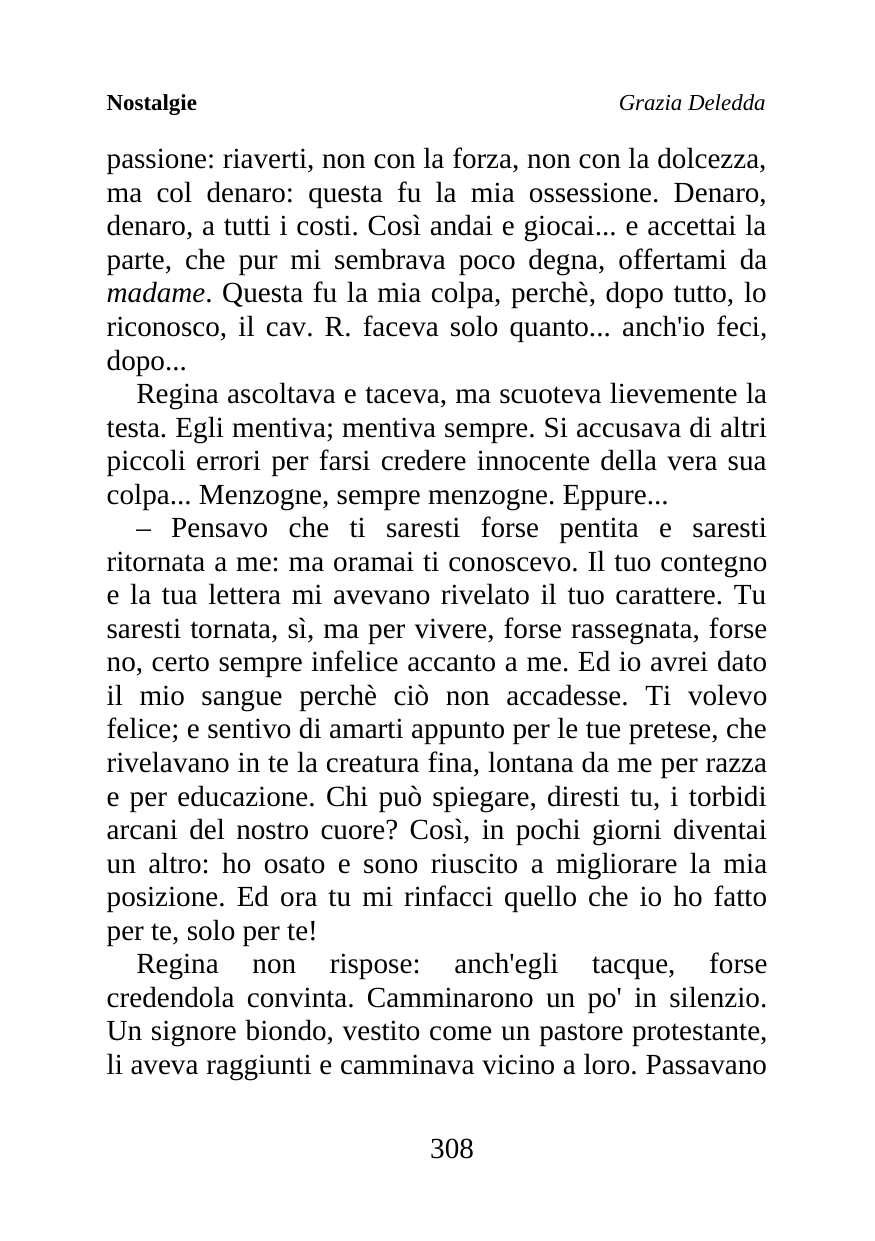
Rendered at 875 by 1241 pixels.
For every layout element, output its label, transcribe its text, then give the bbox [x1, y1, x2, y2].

text Regina ascoltava e taceva, ma scuoteva lievemente la testa. Egli mentiva; mentiva sempre. Si accusava di altri piccoli errori per farsi credere innocente della vera sua colpa... Menzogne, sempre menzogne. Eppure... [106, 376, 768, 510]
text – Pensavo che ti saresti forse pentita e saresti ritornata a me: ma oramai ti conoscevo. Il tuo contegno e la tua lettera mi avevano rivelato il tuo carattere. Tu saresti tornata, sì, ma per vivere, forse rassegnata, forse no, certo sempre infelice accanto a me. Ed io avrei dato il mio sangue perchè ciò non accadesse. Ti volevo felice; e sentivo di amarti appunto per le tue pretese, che rivelavano in te la creatura fina, lontana da me per razza e per educazione. Chi può spiegare, diresti tu, i torbidi arcani del nostro cuore? Così, in pochi giorni diventai un altro: ho osato e sono riuscito a migliorare la mia posizione. Ed ora tu mi rinfacci quello che io ho fatto per te, solo per te! [106, 510, 768, 946]
text Regina non rispose: anch'egli tacque, forse credendola convinta. Camminarono un po' in silenzio. Un signore biondo, vestito come un pastore protestante, li aveva raggiunti e camminava vicino a loro. Passavano [106, 946, 768, 1081]
text passione: riaverti, non con la forza, non con la dolcezza, ma col denaro: questa fu la mia ossessione. Denaro, denaro, a tutti i costi. Così andai e giocai... e accettai la parte, che pur mi sembrava poco degna, offertami da madame. Questa fu la mia colpa, perchè, dopo tutto, lo riconosco, il cav. R. faceva solo quanto... anch'io feci, dopo... [106, 141, 768, 376]
